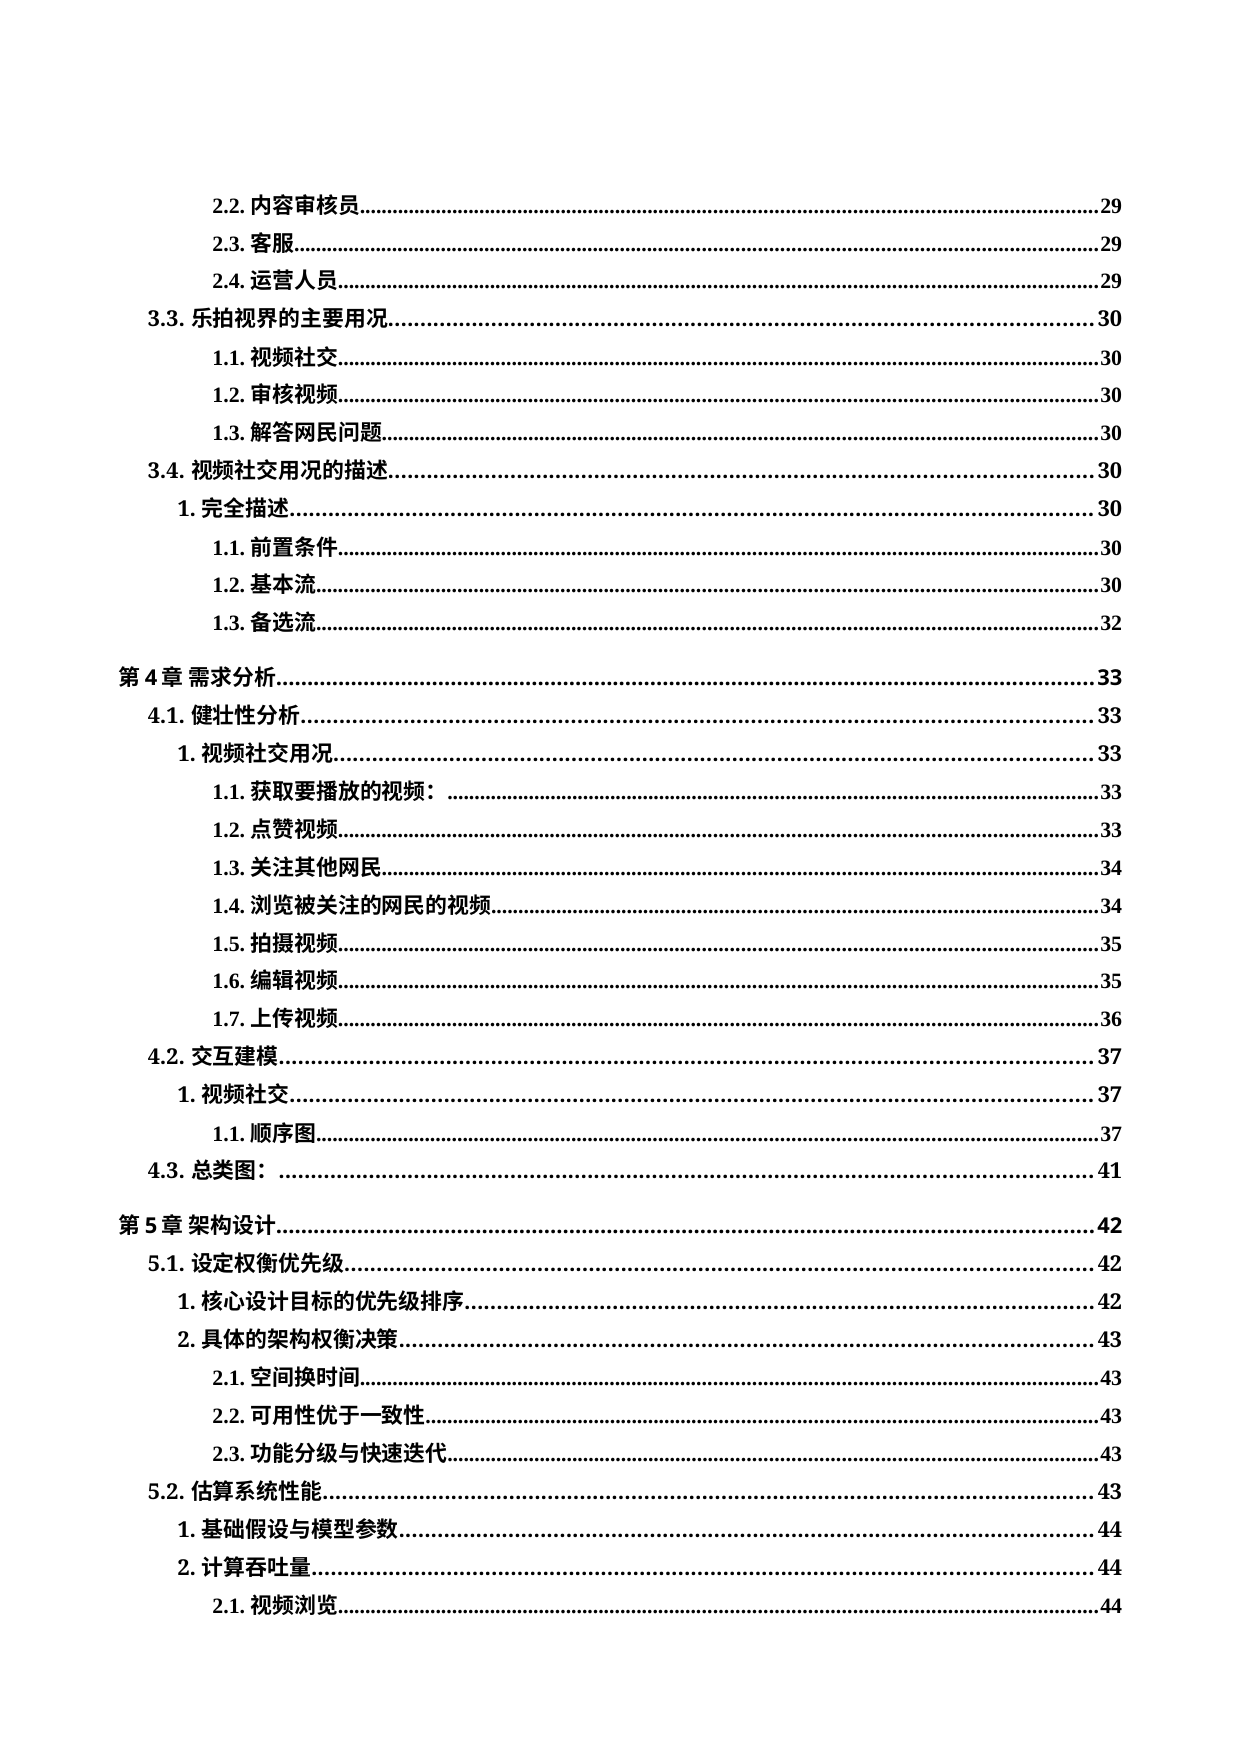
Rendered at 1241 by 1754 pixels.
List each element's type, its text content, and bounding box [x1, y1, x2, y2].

text 4.1. 健壮性分析 33 [148, 698, 1122, 729]
text 2.3. 客服 29 [207, 226, 1122, 257]
text 1.1. 顺序图 37 [207, 1116, 1122, 1147]
text 4.2. 交互建模 37 [148, 1039, 1122, 1071]
text 5.2. 估算系统性能 43 [148, 1474, 1122, 1506]
text 第4章 ­需求分析 33 [118, 659, 1122, 691]
text 1.7. 上传视频 36 [207, 1001, 1122, 1033]
text 2.2. 可用性优于一致性 43 [207, 1398, 1122, 1430]
text 1.5. 拍摄视频 35 [207, 926, 1122, 957]
text 第5章 架构设计 42 [118, 1208, 1122, 1239]
text 1.2. 点赞视频 33 [207, 812, 1122, 843]
text 1. 完全描述 30 [177, 491, 1122, 523]
text 2.3. 功能分级与快速迭代 43 [207, 1436, 1122, 1468]
text 1.1. 前置条件 30 [207, 529, 1122, 561]
text 2.1. 视频浏览 44 [207, 1588, 1122, 1620]
text 1.3. 解答网民问题 30 [207, 415, 1122, 447]
text 1.1. 视频社交 30 [207, 339, 1122, 371]
text 2.2. 内容审核员 29 [207, 188, 1122, 219]
text 1. 基础假设与模型参数 44 [177, 1512, 1122, 1544]
text 1. 视频社交用况 33 [177, 736, 1122, 767]
text 1. 核心设计目标的优先级排序 42 [177, 1284, 1122, 1316]
text 2.4. 运营人员 29 [207, 263, 1122, 295]
text 1.4. 浏览被关注的网民的视频 34 [207, 888, 1122, 919]
text 3.3. 乐拍视界的主要用况 30 [148, 301, 1122, 333]
text 1.3. 备选流 32 [207, 605, 1122, 637]
text 1.1. 获取要播放的视频： 33 [207, 774, 1122, 806]
text 1.3. 关注其他网民 34 [207, 850, 1122, 881]
text 1.6. 编辑视频 35 [207, 963, 1122, 995]
text 1. 视频社交 37 [177, 1077, 1122, 1109]
text 2.1. 空间换时间 43 [207, 1360, 1122, 1392]
text 4.3. 总类图： 41 [148, 1153, 1122, 1185]
text 1.2. 基本流 30 [207, 567, 1122, 599]
text 1.2. 审核视频 30 [207, 377, 1122, 409]
text 5.1. 设定权衡优先级 42 [148, 1246, 1122, 1278]
text 3.4. 视频社交用况的描述 30 [148, 453, 1122, 485]
text 2. 具体的架构权衡决策 43 [177, 1322, 1122, 1354]
text 2. 计算吞吐量 44 [177, 1550, 1122, 1582]
